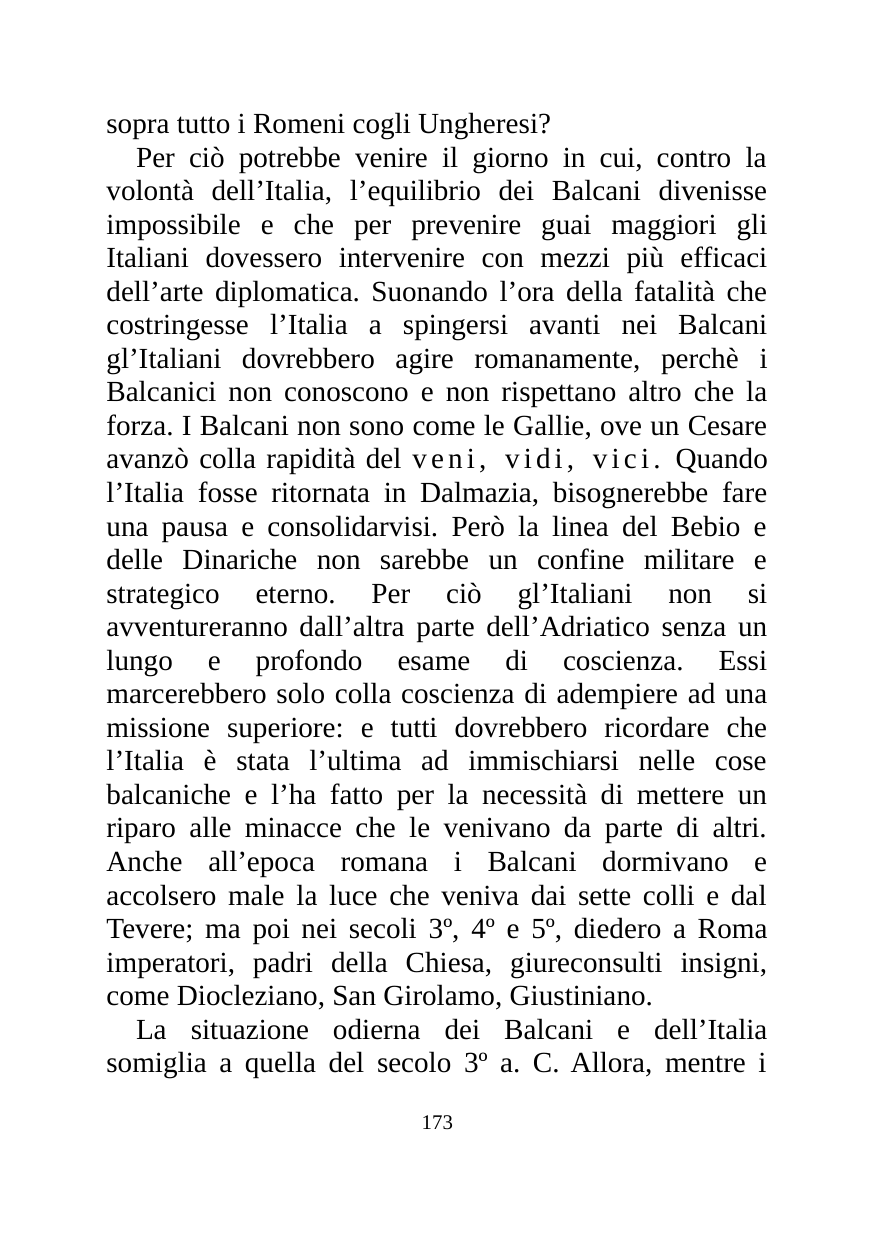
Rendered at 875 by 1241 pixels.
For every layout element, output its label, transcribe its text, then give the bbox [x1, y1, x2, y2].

text La situazione odierna dei Balcani e dell’Italia somiglia a quella del secolo 3º a. C. Allora, mentre i [106, 1012, 768, 1079]
text Per ciò potrebbe venire il giorno in cui, contro la volontà dell’Italia, l’equilibrio dei Balcani divenisse impossibile e che per prevenire guai maggiori gli Italiani dovessero intervenire con mezzi più efficaci dell’arte diplomatica. Suonando l’ora della fatalità che costringesse l’Italia a spingersi avanti nei Balcani gl’Italiani dovrebbero agire romanamente, perchè i Balcanici non conoscono e non rispettano altro che la forza. I Balcani non sono come le Gallie, ove un Cesare avanzò colla rapidità del veni, vidi, vici. Quando l’Italia fosse ritornata in Dalmazia, bisognerebbe fare una pausa e consolidarvisi. Però la linea del Bebio e delle Dinariche non sarebbe un confine militare e strategico eterno. Per ciò gl’Italiani non si avventureranno dall’altra parte dell’Adriatico senza un lungo e profondo esame di coscienza. Essi marcerebbero solo colla coscienza di adempiere ad una missione superiore: e tutti dovrebbero ricordare che l’Italia è stata l’ultima ad immischiarsi nelle cose balcaniche e l’ha fatto per la necessità di mettere un riparo alle minacce che le venivano da parte di altri. Anche all’epoca romana i Balcani dormivano e accolsero male la luce che veniva dai sette colli e dal Tevere; ma poi nei secoli 3º, 4º e 5º, diedero a Roma imperatori, padri della Chiesa, giureconsulti insigni, come Diocleziano, San Girolamo, Giustiniano. [106, 140, 768, 1012]
text sopra tutto i Romeni cogli Ungheresi? [106, 106, 768, 140]
